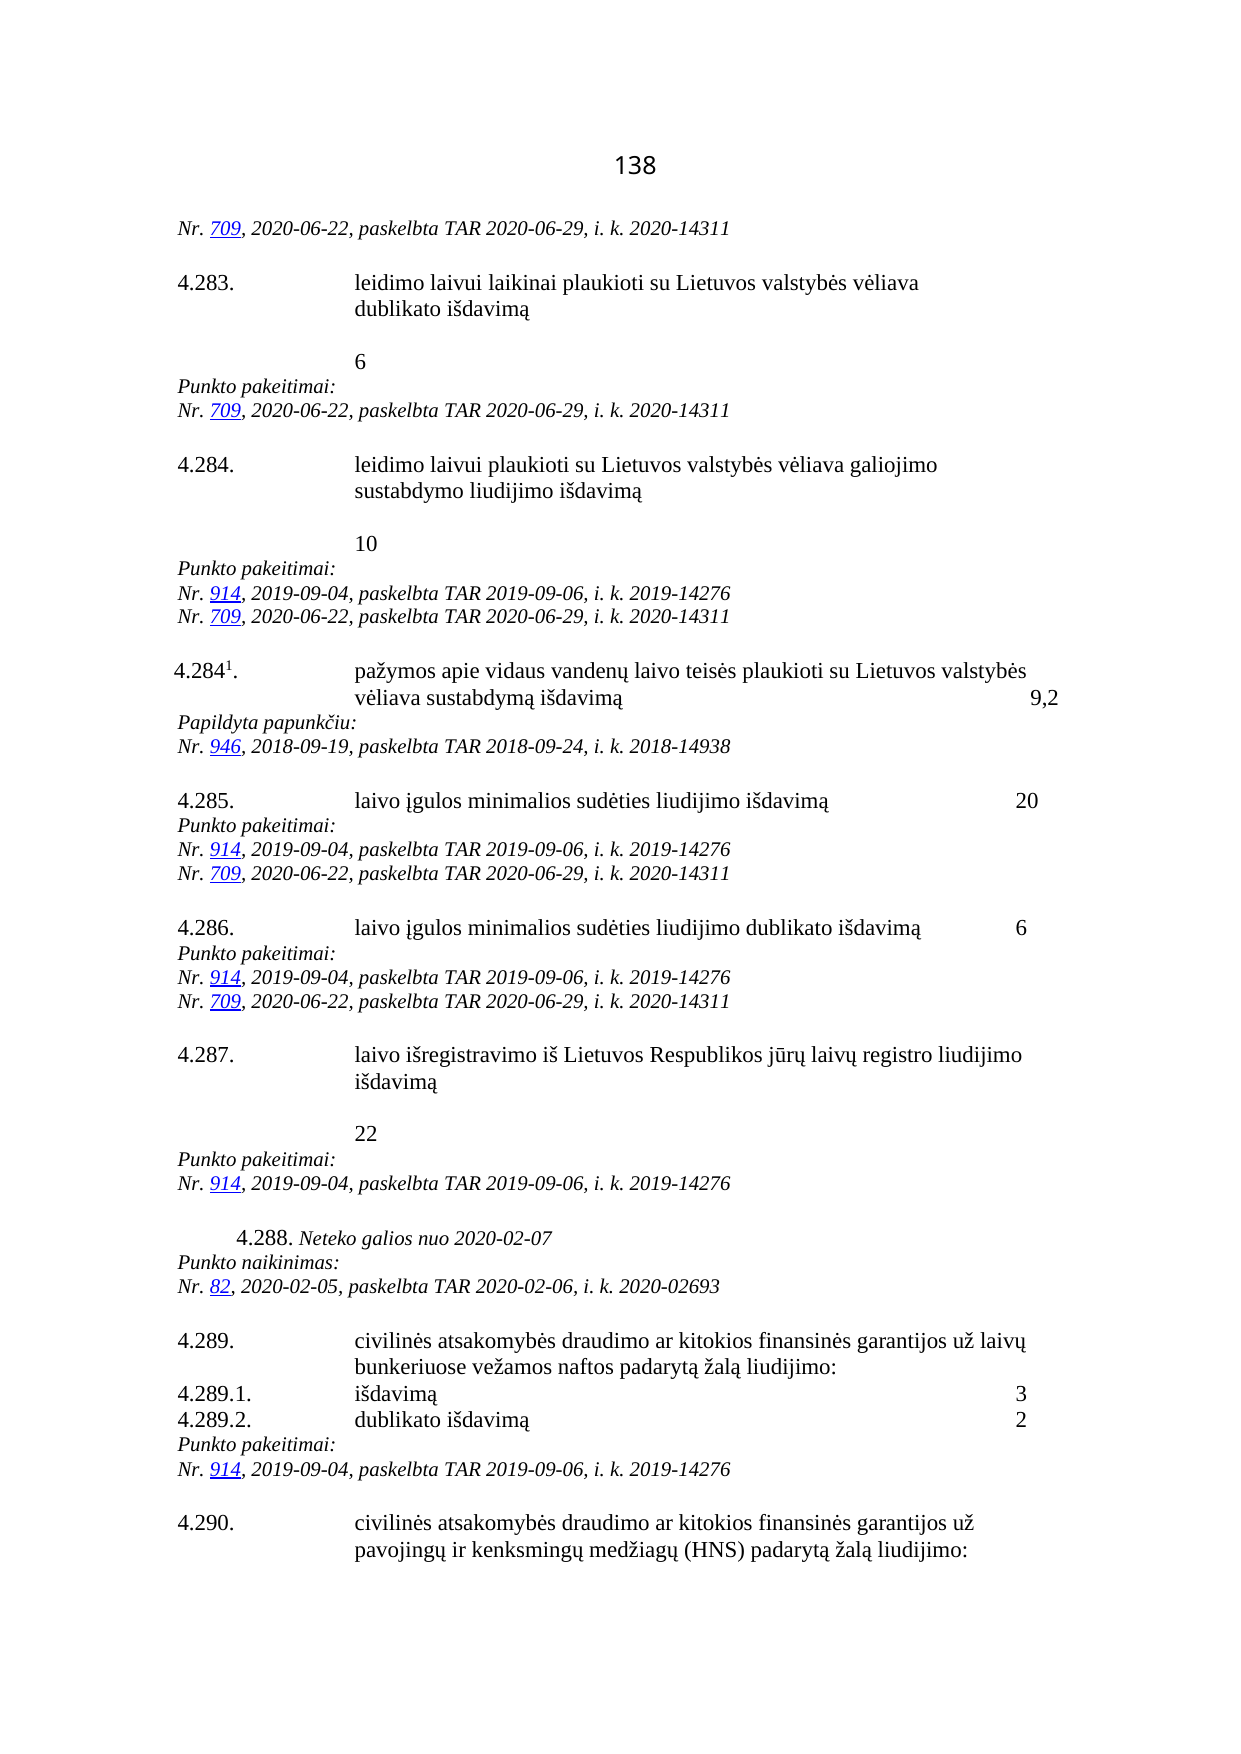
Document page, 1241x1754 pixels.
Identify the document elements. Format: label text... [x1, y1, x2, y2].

text 4.289.2. dublikato išdavimą 2 [177, 1406, 1034, 1432]
text 4.285. laivo įgulos minimalios sudėties liudijimo išdavimą 20 [177, 787, 1093, 813]
text Nr. 709, 2020-06-22, paskelbta TAR 2020-06-29, i. k. 2020-14311 [177, 604, 1093, 628]
text 4.288. Neteko galios nuo 2020-02-07 [177, 1224, 1093, 1250]
text Nr. 709, 2020-06-22, paskelbta TAR 2020-06-29, i. k. 2020-14311 [177, 216, 1093, 240]
text Nr. 709, 2020-06-22, paskelbta TAR 2020-06-29, i. k. 2020-14311 [177, 861, 1093, 885]
text Punkto naikinimas: [177, 1250, 1093, 1274]
text Nr. 914, 2019-09-04, paskelbta TAR 2019-09-06, i. k. 2019-14276 [177, 1456, 1093, 1481]
text Nr. 914, 2019-09-04, paskelbta TAR 2019-09-06, i. k. 2019-14276 [177, 580, 1093, 604]
text Punkto pakeitimai: [177, 1432, 1093, 1456]
text 4.289. civilinės atsakomybės draudimo ar kitokios finansinės garantijos už laivų bunkeriuose vežamos naftos padarytą žalą liudijimo: [177, 1327, 1034, 1380]
text 4.290. civilinės atsakomybės draudimo ar kitokios finansinės garantijos už pavojingų ir kenksmingų medžiagų (HNS) padarytą žalą liudijimo: [177, 1509, 1034, 1562]
text Punkto pakeitimai: [177, 1147, 1093, 1171]
text 4.284. leidimo laivui plaukioti su Lietuvos valstybės vėliava galiojimo sustabdymo liudijimo išdavimą 10 [177, 451, 1004, 556]
text Nr. 709, 2020-06-22, paskelbta TAR 2020-06-29, i. k. 2020-14311 [177, 989, 1093, 1013]
text Nr. 914, 2019-09-04, paskelbta TAR 2019-09-06, i. k. 2019-14276 [177, 1171, 1093, 1195]
text Nr. 914, 2019-09-04, paskelbta TAR 2019-09-06, i. k. 2019-14276 [177, 837, 1093, 861]
text Nr. 709, 2020-06-22, paskelbta TAR 2020-06-29, i. k. 2020-14311 [177, 398, 1093, 422]
text Punkto pakeitimai: [177, 556, 1093, 580]
text 4.283. leidimo laivui laikinai plaukioti su Lietuvos valstybės vėliava dublikato išdavimą 6 [177, 269, 1004, 374]
text 4.286. laivo įgulos minimalios sudėties liudijimo dublikato išdavimą 6 [177, 914, 1093, 941]
text Nr. 82, 2020-02-05, paskelbta TAR 2020-02-06, i. k. 2020-02693 [177, 1274, 1093, 1298]
text Punkto pakeitimai: [177, 374, 1093, 398]
text Papildyta papunkčiu: [177, 710, 1093, 734]
text 4.2841. pažymos apie vidaus vandenų laivo teisės plaukioti su Lietuvos valstybės vėliava sustabdymą išdavimą 9,2 [174, 657, 1093, 710]
text Punkto pakeitimai: [177, 941, 1093, 964]
text Nr. 946, 2018-09-19, paskelbta TAR 2018-09-24, i. k. 2018-14938 [177, 734, 1093, 758]
text 4.289.1. išdavimą 3 [177, 1380, 1034, 1406]
text Punkto pakeitimai: [177, 813, 1093, 837]
text 4.287. laivo išregistravimo iš Lietuvos Respublikos jūrų laivų registro liudijimo išdavimą 22 [177, 1041, 1034, 1147]
text Nr. 914, 2019-09-04, paskelbta TAR 2019-09-06, i. k. 2019-14276 [177, 964, 1093, 989]
